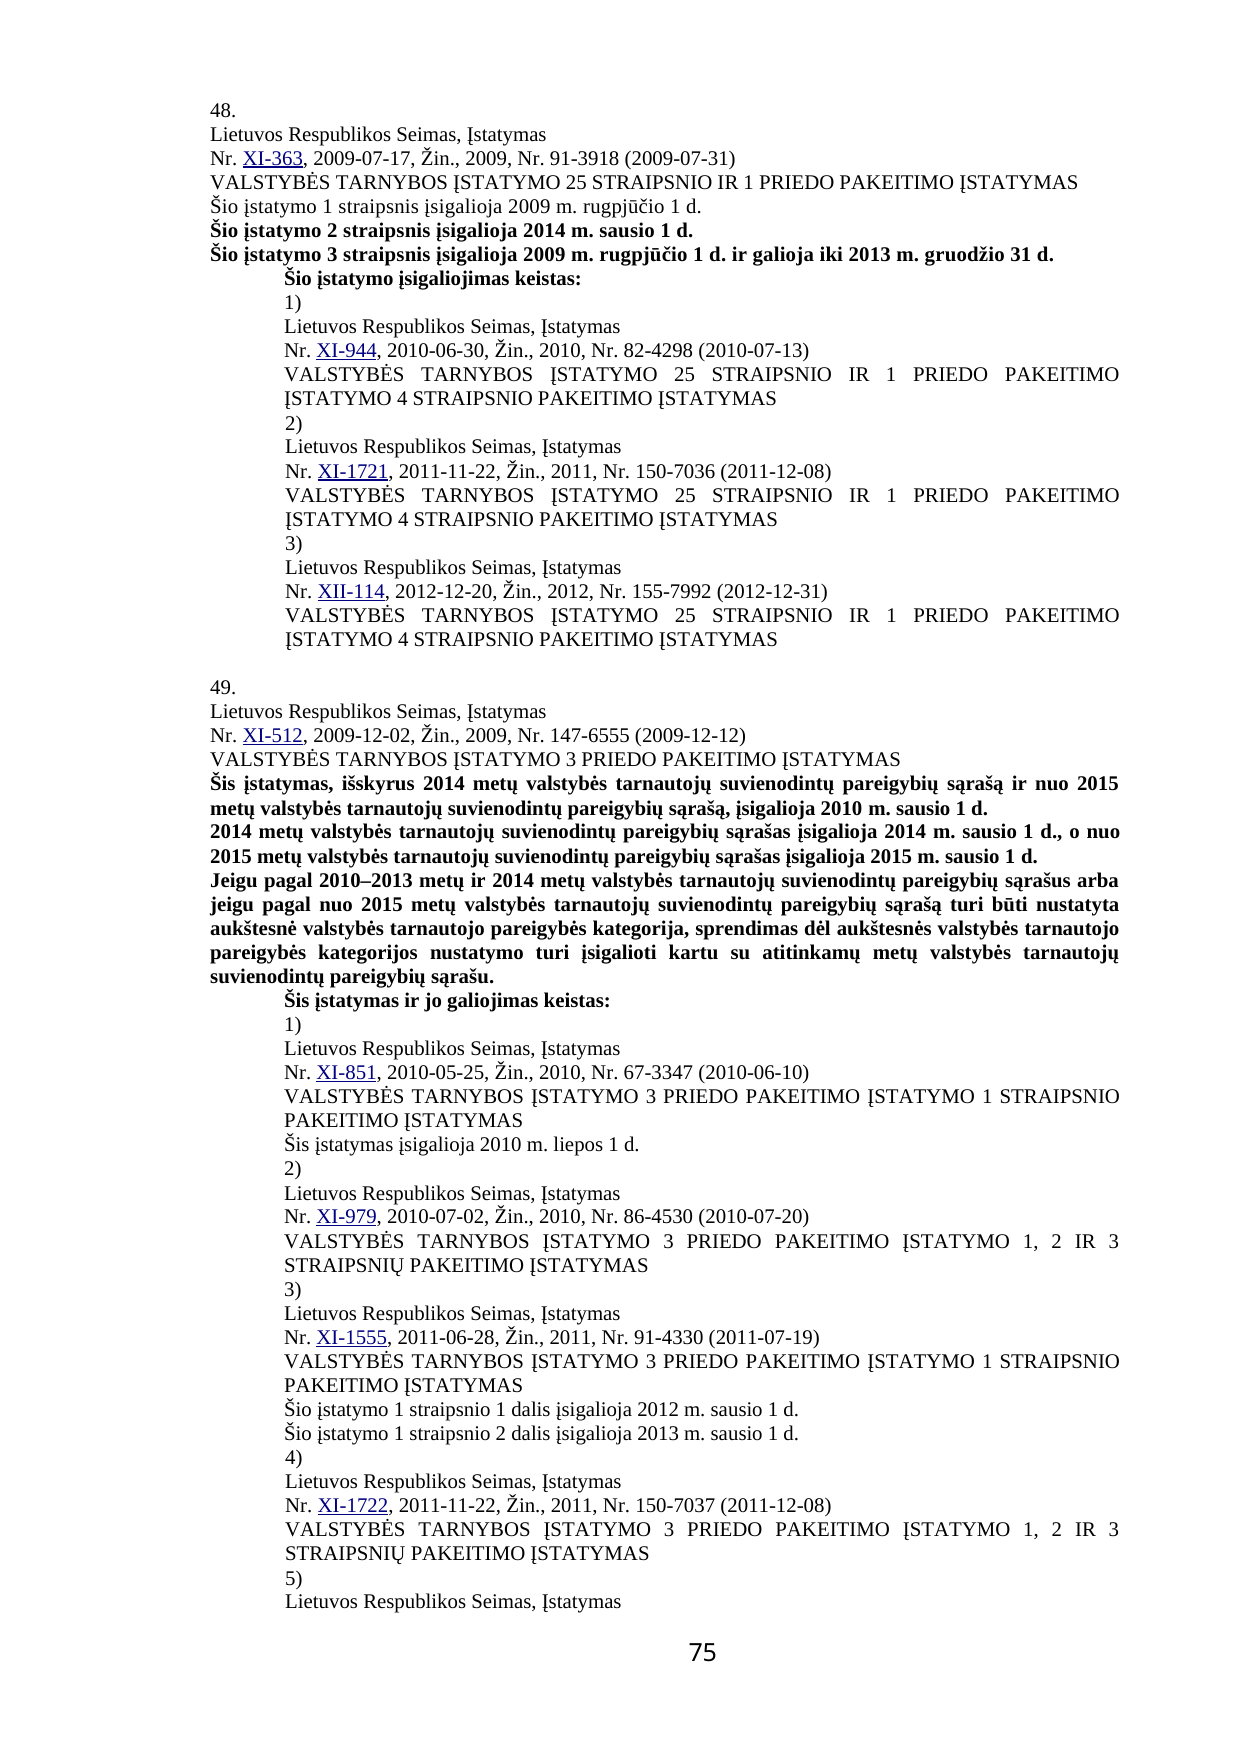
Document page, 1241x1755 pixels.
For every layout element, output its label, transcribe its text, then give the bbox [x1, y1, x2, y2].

text 49. [210, 675, 1120, 699]
text Nr. XI-1721, 2011-11-22, Žin., 2011, Nr. 150-7036 (2011-12-08) [285, 458, 1120, 483]
text Nr. XII-114, 2012-12-20, Žin., 2012, Nr. 155-7992 (2012-12-31) [210, 579, 1120, 603]
text Šio įstatymo 1 straipsnis įsigalioja 2009 m. rugpjūčio 1 d. [210, 194, 1120, 218]
text 1) [210, 290, 1120, 314]
text Nr. XI-944, 2010-06-30, Žin., 2010, Nr. 82-4298 (2010-07-13) [210, 338, 1120, 362]
text Lietuvos Respublikos Seimas, Įstatymas [210, 314, 1120, 338]
text VALSTYBĖS TARNYBOS ĮSTATYMO 25 STRAIPSNIO IR 1 PRIEDO PAKEITIMO ĮSTATYMAS [210, 170, 1120, 194]
text 1) [210, 1012, 1120, 1036]
text Šis įstatymas ir jo galiojimas keistas: [210, 988, 1120, 1012]
text Nr. XI-512, 2009-12-02, Žin., 2009, Nr. 147-6555 (2009-12-12) [210, 723, 1120, 747]
text Šio įstatymo įsigaliojimas keistas: [210, 266, 1120, 290]
text 48. [210, 98, 1120, 122]
text 2) [285, 410, 1120, 434]
text Nr. XI-363, 2009-07-17, Žin., 2009, Nr. 91-3918 (2009-07-31) [210, 146, 1120, 170]
text VALSTYBĖS TARNYBOS ĮSTATYMO 25 STRAIPSNIO IR 1 PRIEDO PAKEITIMO ĮSTATYMO 4 STRAIPSNIO PAKEITIMO ĮSTATYMAS [285, 483, 1120, 531]
text 2) [210, 1156, 1120, 1180]
text Šio įstatymo 3 straipsnis įsigalioja 2009 m. rugpjūčio 1 d. ir galioja iki 2013 m. gruodžio 31 d. [210, 242, 1120, 266]
text Lietuvos Respublikos Seimas, Įstatymas [210, 1589, 1120, 1613]
text Lietuvos Respublikos Seimas, Įstatymas [210, 1301, 1120, 1325]
text Šis įstatymas, išskyrus 2014 metų valstybės tarnautojų suvienodintų pareigybių sąrašą ir nuo 2015 metų valstybės tarnautojų suvienodintų pareigybių sąrašą, įsigalioja 2010 m. sausio 1 d. [210, 771, 1120, 819]
text 2014 metų valstybės tarnautojų suvienodintų pareigybių sąrašas įsigalioja 2014 m. sausio 1 d., o nuo 2015 metų valstybės tarnautojų suvienodintų pareigybių sąrašas įsigalioja 2015 m. sausio 1 d. [210, 819, 1120, 868]
text Nr. XI-979, 2010-07-02, Žin., 2010, Nr. 86-4530 (2010-07-20) [210, 1204, 1120, 1228]
text Lietuvos Respublikos Seimas, Įstatymas [210, 1180, 1120, 1204]
text Jeigu pagal 2010–2013 metų ir 2014 metų valstybės tarnautojų suvienodintų pareigybių sąrašus arba jeigu pagal nuo 2015 metų valstybės tarnautojų suvienodintų pareigybių sąrašą turi būti nustatyta aukštesnė valstybės tarnautojo pareigybės kategorija, sprendimas dėl aukštesnės valstybės tarnautojo pareigybės kategorijos nustatymo turi įsigalioti kartu su atitinkamų metų valstybės tarnautojų suvienodintų pareigybių sąrašu. [210, 868, 1120, 988]
text Lietuvos Respublikos Seimas, Įstatymas [210, 122, 1120, 146]
text Šis įstatymas įsigalioja 2010 m. liepos 1 d. [210, 1132, 1120, 1156]
text Nr. XI-1555, 2011-06-28, Žin., 2011, Nr. 91-4330 (2011-07-19) [210, 1325, 1120, 1349]
text VALSTYBĖS TARNYBOS ĮSTATYMO 3 PRIEDO PAKEITIMO ĮSTATYMO 1 STRAIPSNIO PAKEITIMO ĮSTATYMAS [284, 1084, 1120, 1132]
text 3) [210, 1277, 1120, 1301]
text Nr. XI-851, 2010-05-25, Žin., 2010, Nr. 67-3347 (2010-06-10) [210, 1060, 1120, 1084]
text 3) [210, 531, 1120, 555]
text VALSTYBĖS TARNYBOS ĮSTATYMO 25 STRAIPSNIO IR 1 PRIEDO PAKEITIMO ĮSTATYMO 4 STRAIPSNIO PAKEITIMO ĮSTATYMAS [285, 603, 1120, 651]
text Nr. XI-1722, 2011-11-22, Žin., 2011, Nr. 150-7037 (2011-12-08) [285, 1493, 1120, 1517]
text Šio įstatymo 1 straipsnio 2 dalis įsigalioja 2013 m. sausio 1 d. [210, 1421, 1120, 1445]
text Lietuvos Respublikos Seimas, Įstatymas [210, 1036, 1120, 1060]
text VALSTYBĖS TARNYBOS ĮSTATYMO 3 PRIEDO PAKEITIMO ĮSTATYMO 1 STRAIPSNIO PAKEITIMO ĮSTATYMAS [284, 1349, 1120, 1397]
text Šio įstatymo 1 straipsnio 1 dalis įsigalioja 2012 m. sausio 1 d. [210, 1397, 1126, 1421]
text VALSTYBĖS TARNYBOS ĮSTATYMO 3 PRIEDO PAKEITIMO ĮSTATYMO 1, 2 IR 3 STRAIPSNIŲ PAKEITIMO ĮSTATYMAS [285, 1517, 1120, 1565]
text VALSTYBĖS TARNYBOS ĮSTATYMO 3 PRIEDO PAKEITIMO ĮSTATYMAS [210, 747, 1120, 771]
text 4) [285, 1445, 1120, 1469]
text Lietuvos Respublikos Seimas, Įstatymas [210, 555, 1120, 579]
text VALSTYBĖS TARNYBOS ĮSTATYMO 3 PRIEDO PAKEITIMO ĮSTATYMO 1, 2 IR 3 STRAIPSNIŲ PAKEITIMO ĮSTATYMAS [284, 1228, 1120, 1277]
text Lietuvos Respublikos Seimas, Įstatymas [285, 1469, 1120, 1493]
text Lietuvos Respublikos Seimas, Įstatymas [210, 699, 1120, 723]
text Šio įstatymo 2 straipsnis įsigalioja 2014 m. sausio 1 d. [210, 218, 1120, 242]
text VALSTYBĖS TARNYBOS ĮSTATYMO 25 STRAIPSNIO IR 1 PRIEDO PAKEITIMO ĮSTATYMO 4 STRAIPSNIO PAKEITIMO ĮSTATYMAS [284, 362, 1120, 410]
text Lietuvos Respublikos Seimas, Įstatymas [285, 434, 1120, 458]
text 5) [210, 1565, 1120, 1589]
